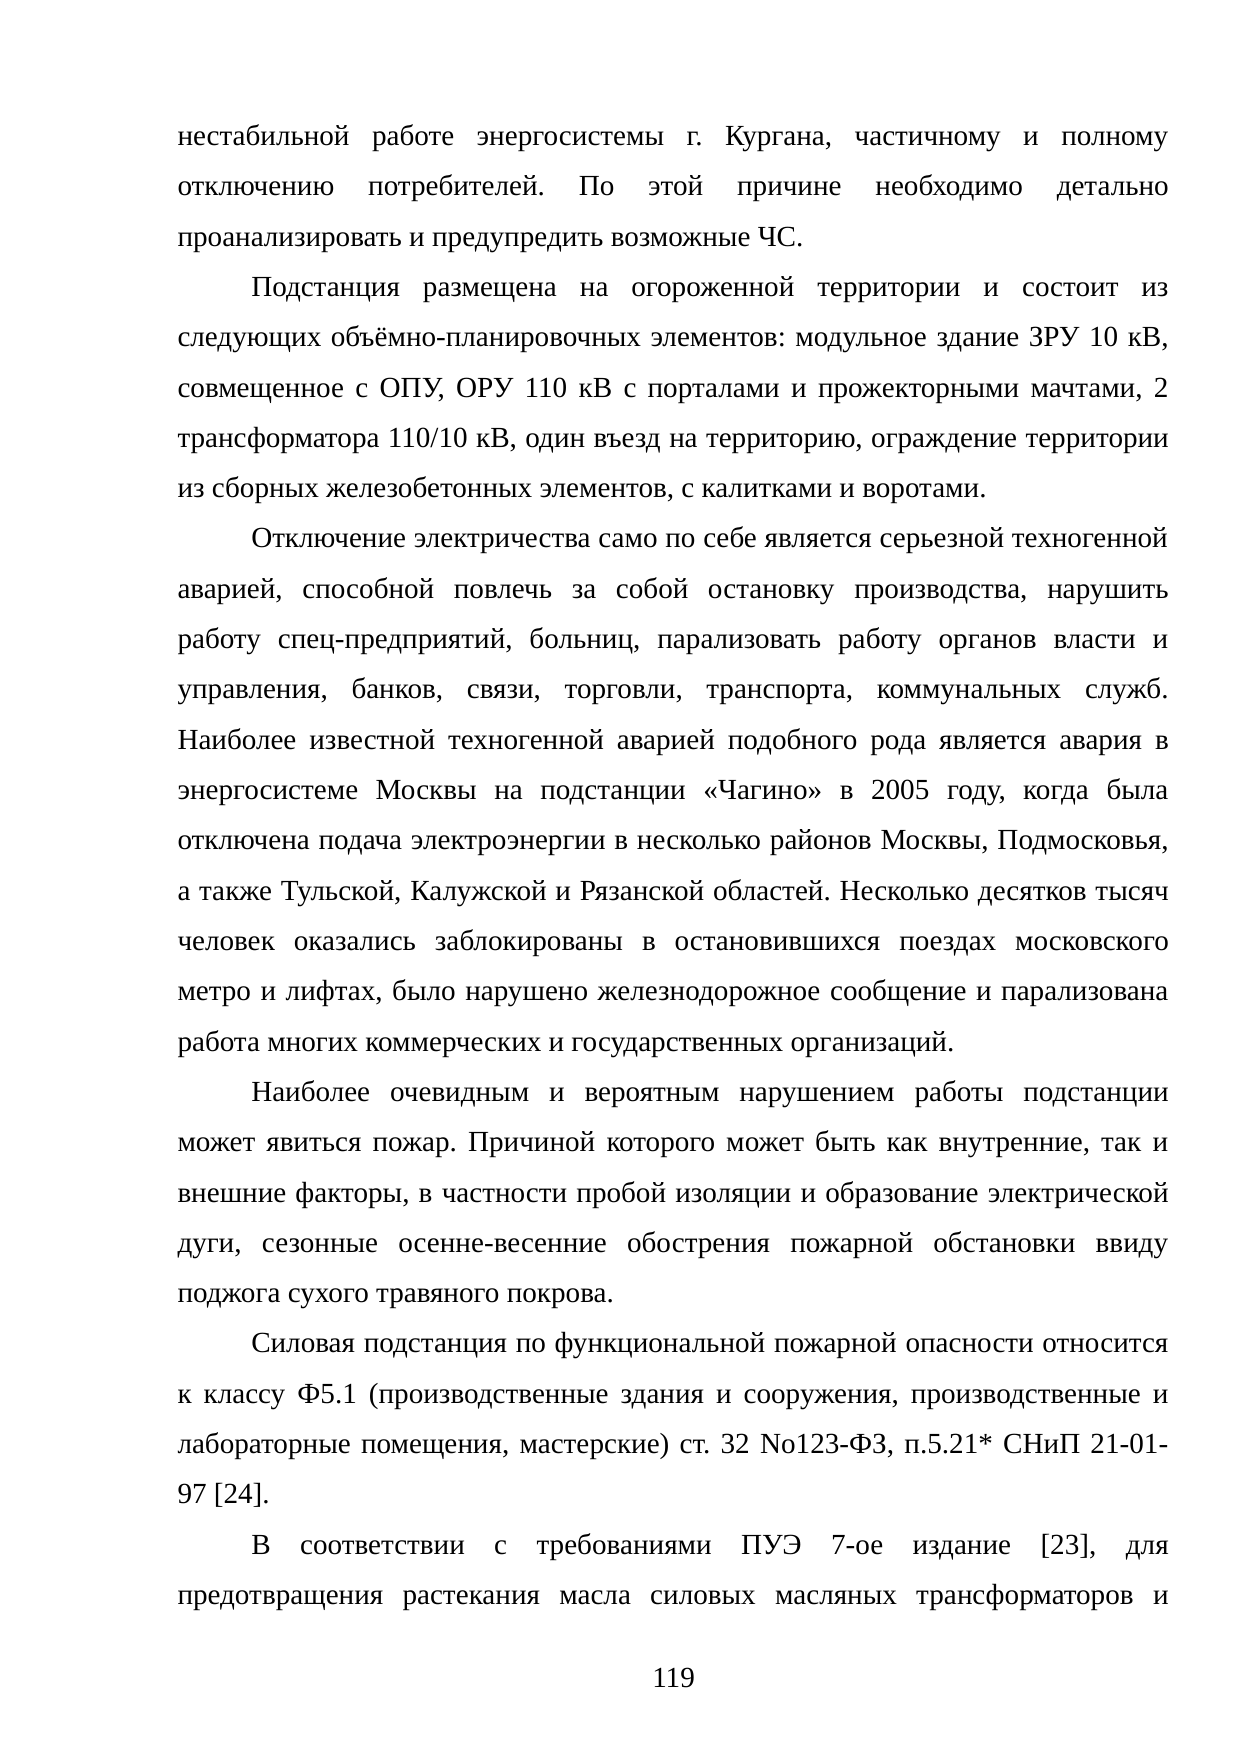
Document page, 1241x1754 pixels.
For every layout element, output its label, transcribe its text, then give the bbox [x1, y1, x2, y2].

text Отключение электричества само по себе является серьезной техногенной аварией, способной повлечь за собой остановку производства, нарушить работу спец-предприятий, больниц, парализовать работу органов власти и управления, банков, связи, торговли, транспорта, коммунальных служб. Наиболее известной техногенной аварией подобного рода является авария в энергосистеме Москвы на подстанции «Чагино» в 2005 году, когда была отключена подача электроэнергии в несколько районов Москвы, Подмосковья, а также Тульской, Калужской и Рязанской областей. Несколько десятков тысяч человек оказались заблокированы в остановившихся поездах московского метро и лифтах, было нарушено железнодорожное сообщение и парализована работа многих коммерческих и государственных организаций. [177, 521, 1169, 1057]
text Силовая подстанция по функциональной пожарной опасности относится к классу Ф5.1 (производственные здания и сооружения, производственные и лабораторные помещения, мастерские) ст. 32 No123-ФЗ, п.5.21* СНиП 21-01-97 [24]. [177, 1326, 1169, 1510]
text нестабильной работе энергосистемы г. Кургана, частичному и полному отключению потребителей. По этой причине необходимо детально проанализировать и предупредить возможные ЧС. [177, 118, 1169, 252]
text Наиболее очевидным и вероятным нарушением работы подстанции может явиться пожар. Причиной которого может быть как внутренние, так и внешние факторы, в частности пробой изоляции и образование электрической дуги, сезонные осенне-весенние обострения пожарной обстановки ввиду поджога сухого травяного покрова. [177, 1074, 1169, 1309]
text Подстанция размещена на огороженной территории и состоит из следующих объёмно-планировочных элементов: модульное здание ЗРУ 10 кВ, совмещенное с ОПУ, ОРУ 110 кВ с порталами и прожекторными мачтами, 2 трансформатора 110/10 кВ, один въезд на территорию, ограждение территории из сборных железобетонных элементов, с калитками и воротами. [177, 269, 1169, 504]
text В соответствии с требованиями ПУЭ 7-ое издание [23], для предотвращения растекания масла силовых масляных трансформаторов и [177, 1527, 1169, 1611]
